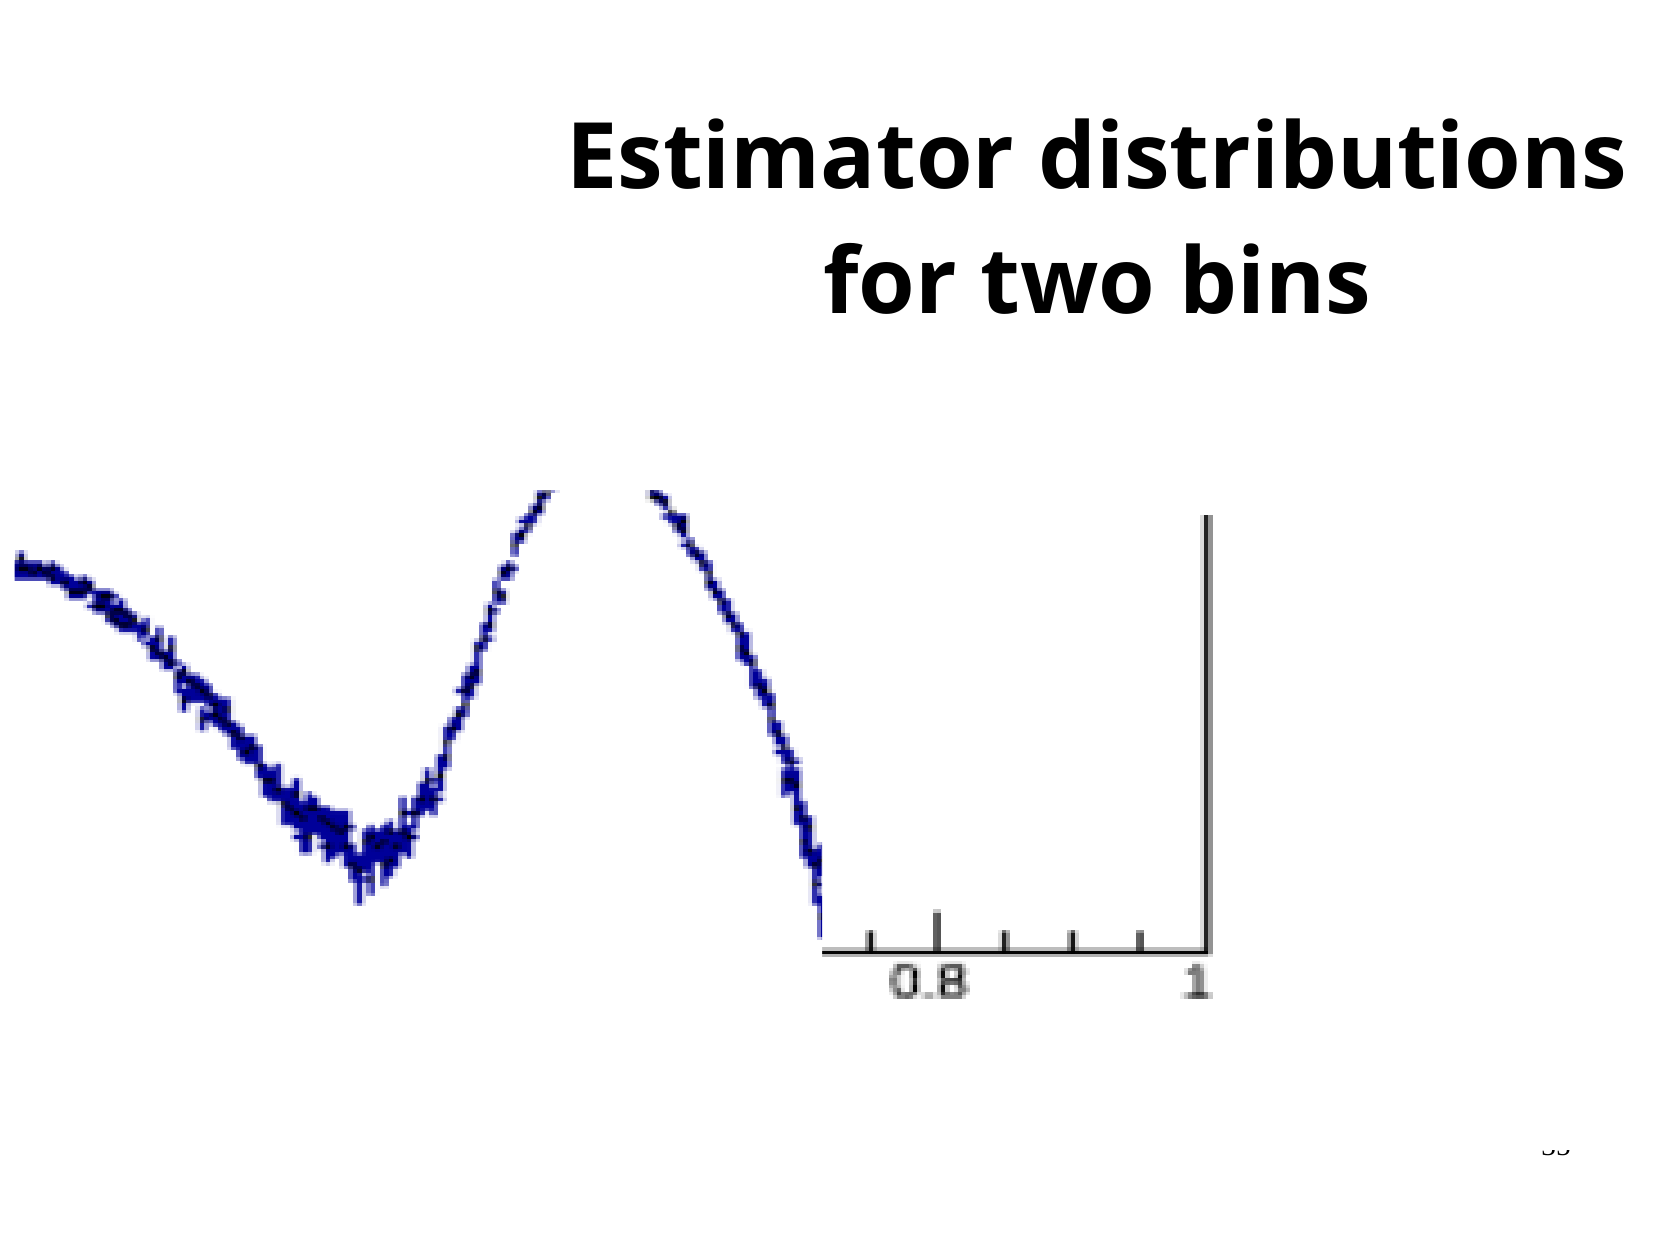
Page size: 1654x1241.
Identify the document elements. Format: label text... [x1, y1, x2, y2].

picture [14, 490, 1654, 1150]
title Estimator distributions for two bins [555, 92, 1640, 339]
